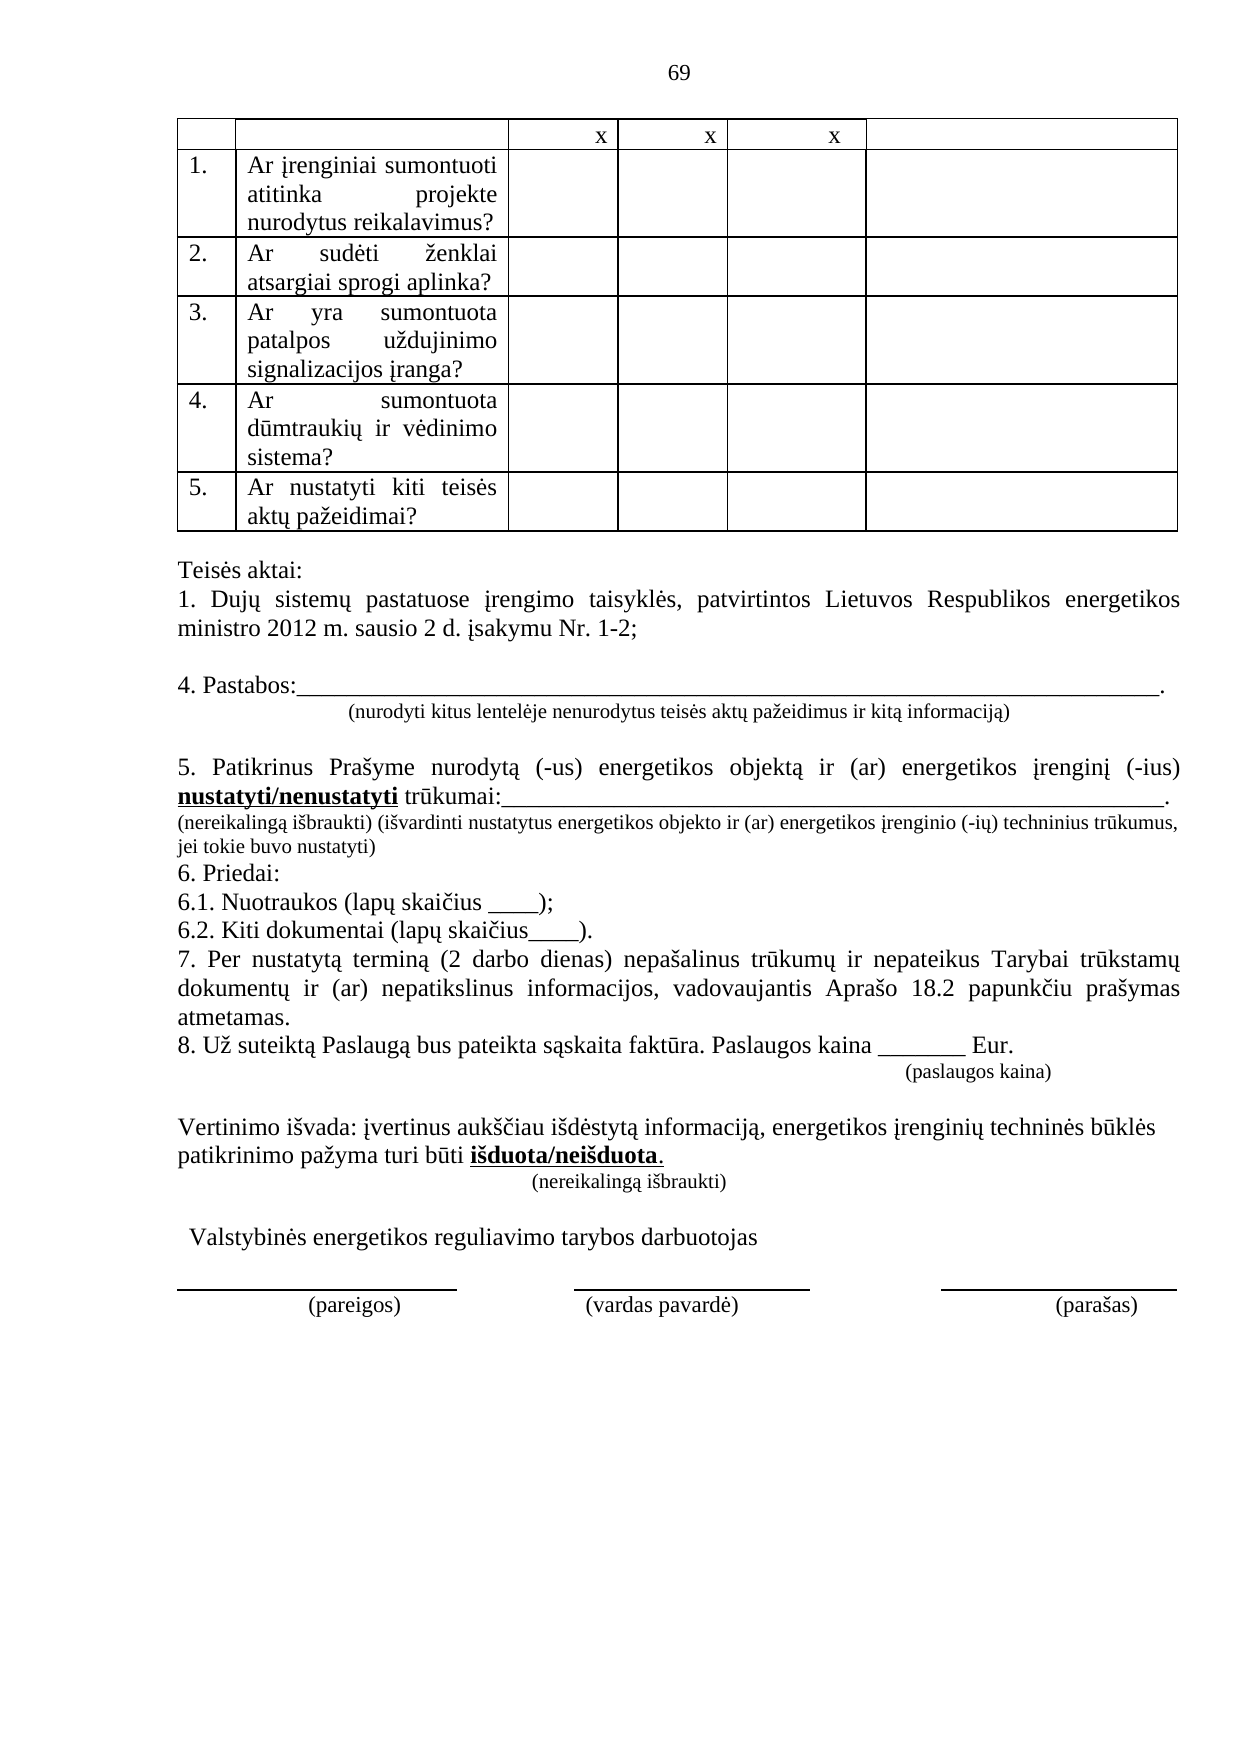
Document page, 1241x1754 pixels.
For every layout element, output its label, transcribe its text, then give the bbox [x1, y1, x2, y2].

table_cell Ar sudėti ženklai atsargiai sprogi aplinka? [237, 238, 508, 295]
table_cell 1. [178, 150, 235, 236]
table_header Valstybinės energetikos reguliavimo tarybos darbuotojas [177, 1222, 1177, 1289]
table_cell (pareigos) [177, 1291, 457, 1317]
table_cell [728, 238, 865, 295]
table_cell [867, 238, 1177, 295]
text (nereikalingą išbraukti) [177, 1169, 1181, 1193]
text 6.1. Nuotraukos (lapų skaičius ____); [177, 887, 1181, 915]
table_cell 4. [178, 385, 235, 471]
text (nurodyti kitus lentelėje nenurodytus teisės aktų pažeidimus ir kitą informaciją) [177, 699, 1181, 723]
table_cell 3. [178, 297, 235, 383]
text 4. Pastabos:_____________________________________________________________________. [177, 671, 1181, 699]
table_cell [728, 150, 865, 236]
table_cell x [728, 120, 866, 148]
table_cell Ar sumontuota dūmtraukių ir vėdinimo sistema? [237, 385, 508, 471]
text (paslaugos kaina) [447, 1059, 1181, 1083]
text 7. Per nustatytą terminą (2 darbo dienas) nepašalinus trūkumų ir nepateikus Tarybai trūkstamų dokumentų ir (ar) nepatikslinus informacijos, vadovaujantis Aprašo 18.2 papunkčiu prašymas atmetamas. [177, 944, 1181, 1030]
table_cell [509, 385, 617, 471]
text 6. Priedai: [177, 858, 1181, 887]
table_header [178, 119, 235, 148]
table_cell [810, 1289, 941, 1317]
table_cell [619, 238, 727, 295]
table_cell [509, 150, 617, 236]
table_cell 5. [178, 473, 235, 530]
table_cell [867, 150, 1177, 236]
table_cell Ar yra sumontuota patalpos uždujinimo signalizacijos įranga? [237, 297, 508, 383]
table_cell [619, 150, 727, 236]
text Vertinimo išvada: įvertinus aukščiau išdėstytą informaciją, energetikos įrenginių techninės būklės patikrinimo pažyma turi būti išduota/neišduota. [177, 1112, 1181, 1169]
table_cell (vardas pavardė) [574, 1291, 810, 1317]
text 1. Dujų sistemų pastatuose įrengimo taisyklės, patvirtintos Lietuvos Respublikos energetikos ministro 2012 m. sausio 2 d. įsakymu Nr. 1-2; [177, 584, 1181, 642]
table_cell [619, 473, 727, 530]
table_cell [509, 238, 617, 295]
table_cell Ar įrenginiai sumontuoti atitinka projekte nurodytus reikalavimus? [237, 150, 508, 236]
table_cell [509, 473, 617, 530]
table_cell [619, 385, 727, 471]
text 6.2. Kiti dokumentai (lapų skaičius____). [177, 915, 1181, 944]
table_header [867, 119, 1177, 148]
table_cell [728, 297, 865, 383]
table_cell [457, 1289, 574, 1317]
table_cell [867, 385, 1177, 471]
table_cell 2. [178, 238, 235, 295]
table_cell [867, 473, 1177, 530]
table_cell [867, 297, 1177, 383]
table_cell x [619, 120, 727, 148]
table_cell Ar nustatyti kiti teisės aktų pažeidimai? [237, 473, 508, 530]
table_cell [728, 473, 865, 530]
text 5. Patikrinus Prašyme nurodytą (-us) energetikos objektą ir (ar) energetikos įrenginį (-ius) nustatyti/nenustatyti trūkumai:_____________________________________________________. [177, 752, 1181, 810]
table_cell (parašas) [941, 1291, 1177, 1317]
table_cell [236, 120, 508, 148]
text Teisės aktai: [177, 556, 1181, 584]
table_cell x [509, 120, 617, 148]
table_cell [728, 385, 865, 471]
table_cell [509, 297, 617, 383]
text 8. Už suteiktą Paslaugą bus pateikta sąskaita faktūra. Paslaugos kaina _______ Eur. [177, 1030, 1181, 1059]
text (nereikalingą išbraukti) (išvardinti nustatytus energetikos objekto ir (ar) energetikos įrenginio (-ių) techninius trūkumus, jei tokie buvo nustatyti) [177, 810, 1181, 858]
table_cell [619, 297, 727, 383]
